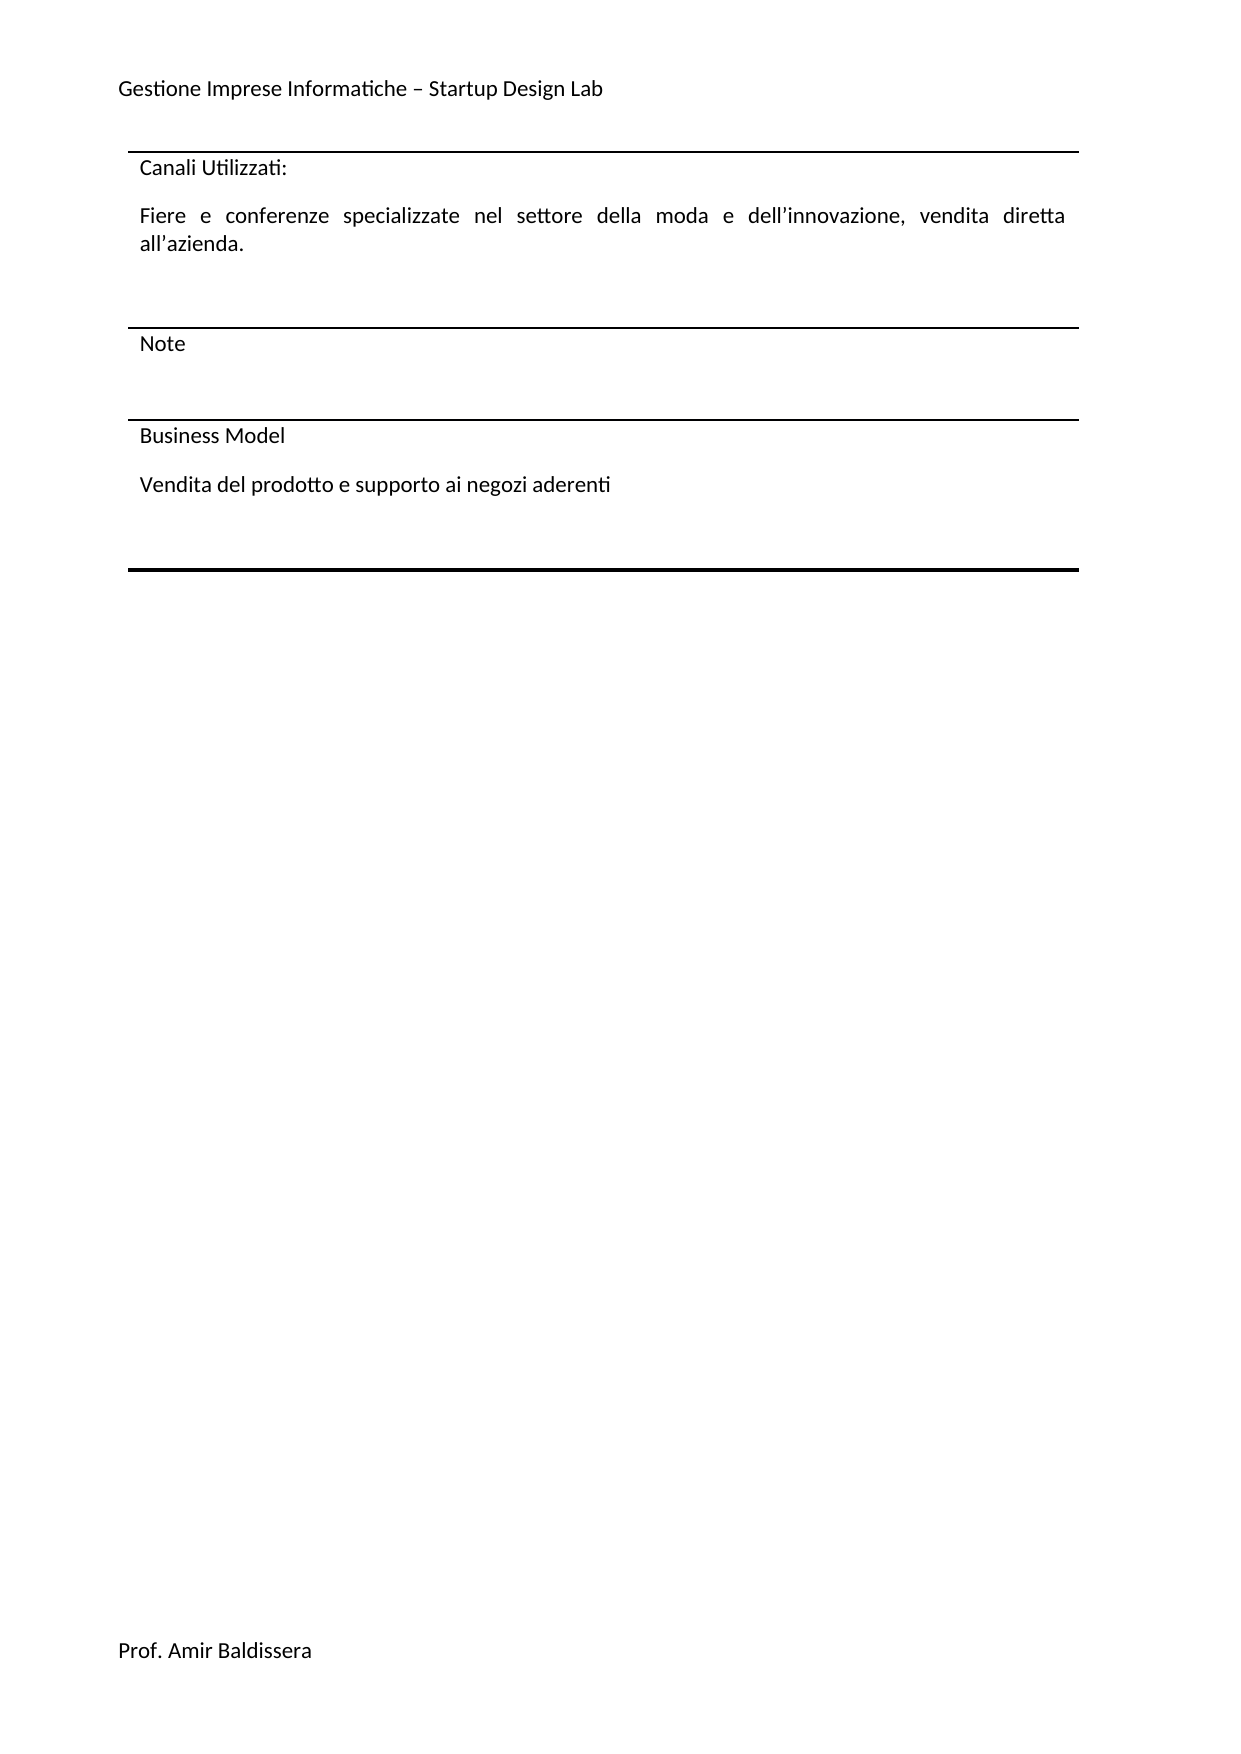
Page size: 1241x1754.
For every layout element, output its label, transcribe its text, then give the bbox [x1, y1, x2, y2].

table_cell Note [128, 329, 1078, 419]
table_cell Business Model Vendita del prodotto e supporto ai negozi aderenti [128, 421, 1078, 567]
table_cell Canali Utilizzati: Fiere e conferenze specializzate nel settore della moda e dell’innovazione, vendita diretta all’azienda. [128, 153, 1078, 327]
